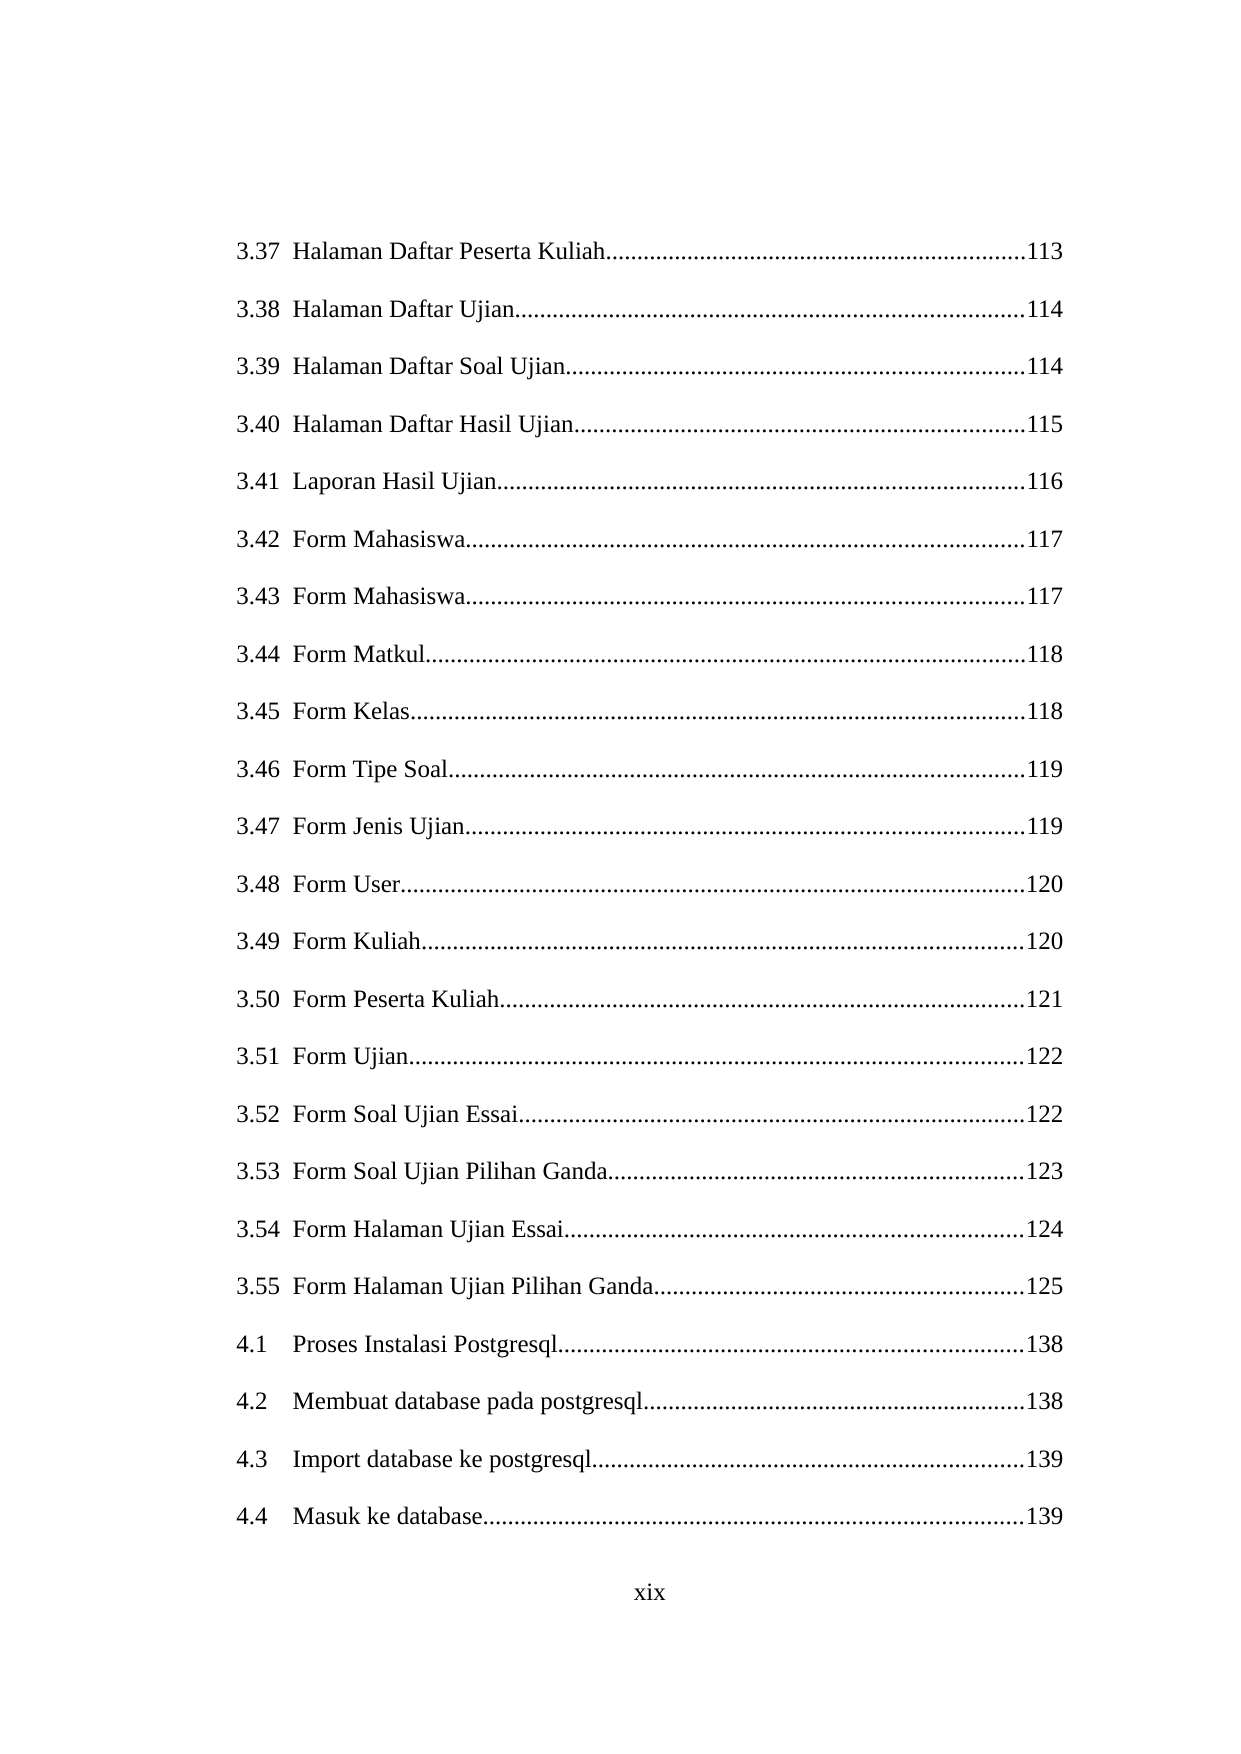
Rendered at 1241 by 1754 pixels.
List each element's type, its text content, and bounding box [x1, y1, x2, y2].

subtitle 4.1 Proses Instalasi Postgresql 138 [236, 1329, 1063, 1357]
subtitle 3.50 Form Peserta Kuliah 121 [236, 984, 1063, 1012]
subtitle 4.4 Masuk ke database 139 [236, 1501, 1063, 1530]
subtitle 3.53 Form Soal Ujian Pilihan Ganda 123 [236, 1156, 1063, 1185]
subtitle 3.54 Form Halaman Ujian Essai 124 [236, 1214, 1063, 1242]
subtitle 4.3 Import database ke postgresql 139 [236, 1444, 1063, 1472]
subtitle 3.44 Form Matkul 118 [236, 639, 1063, 667]
subtitle 3.39 Halaman Daftar Soal Ujian 114 [236, 351, 1063, 380]
subtitle 3.48 Form User 120 [236, 869, 1063, 897]
subtitle 3.41 Laporan Hasil Ujian 116 [236, 466, 1063, 495]
subtitle 3.45 Form Kelas 118 [236, 696, 1063, 725]
subtitle 3.49 Form Kuliah 120 [236, 926, 1063, 955]
subtitle 3.51 Form Ujian 122 [236, 1041, 1063, 1070]
subtitle 3.47 Form Jenis Ujian 119 [236, 811, 1063, 840]
subtitle 3.52 Form Soal Ujian Essai 122 [236, 1099, 1063, 1127]
subtitle 3.37 Halaman Daftar Peserta Kuliah 113 [236, 236, 1063, 265]
subtitle 3.38 Halaman Daftar Ujian 114 [236, 294, 1063, 322]
subtitle 3.43 Form Mahasiswa 117 [236, 581, 1063, 610]
subtitle 3.46 Form Tipe Soal 119 [236, 754, 1063, 782]
subtitle 3.55 Form Halaman Ujian Pilihan Ganda 125 [236, 1271, 1063, 1300]
subtitle 3.40 Halaman Daftar Hasil Ujian 115 [236, 409, 1063, 437]
subtitle 3.42 Form Mahasiswa 117 [236, 524, 1063, 552]
subtitle 4.2 Membuat database pada postgresql 138 [236, 1386, 1063, 1415]
